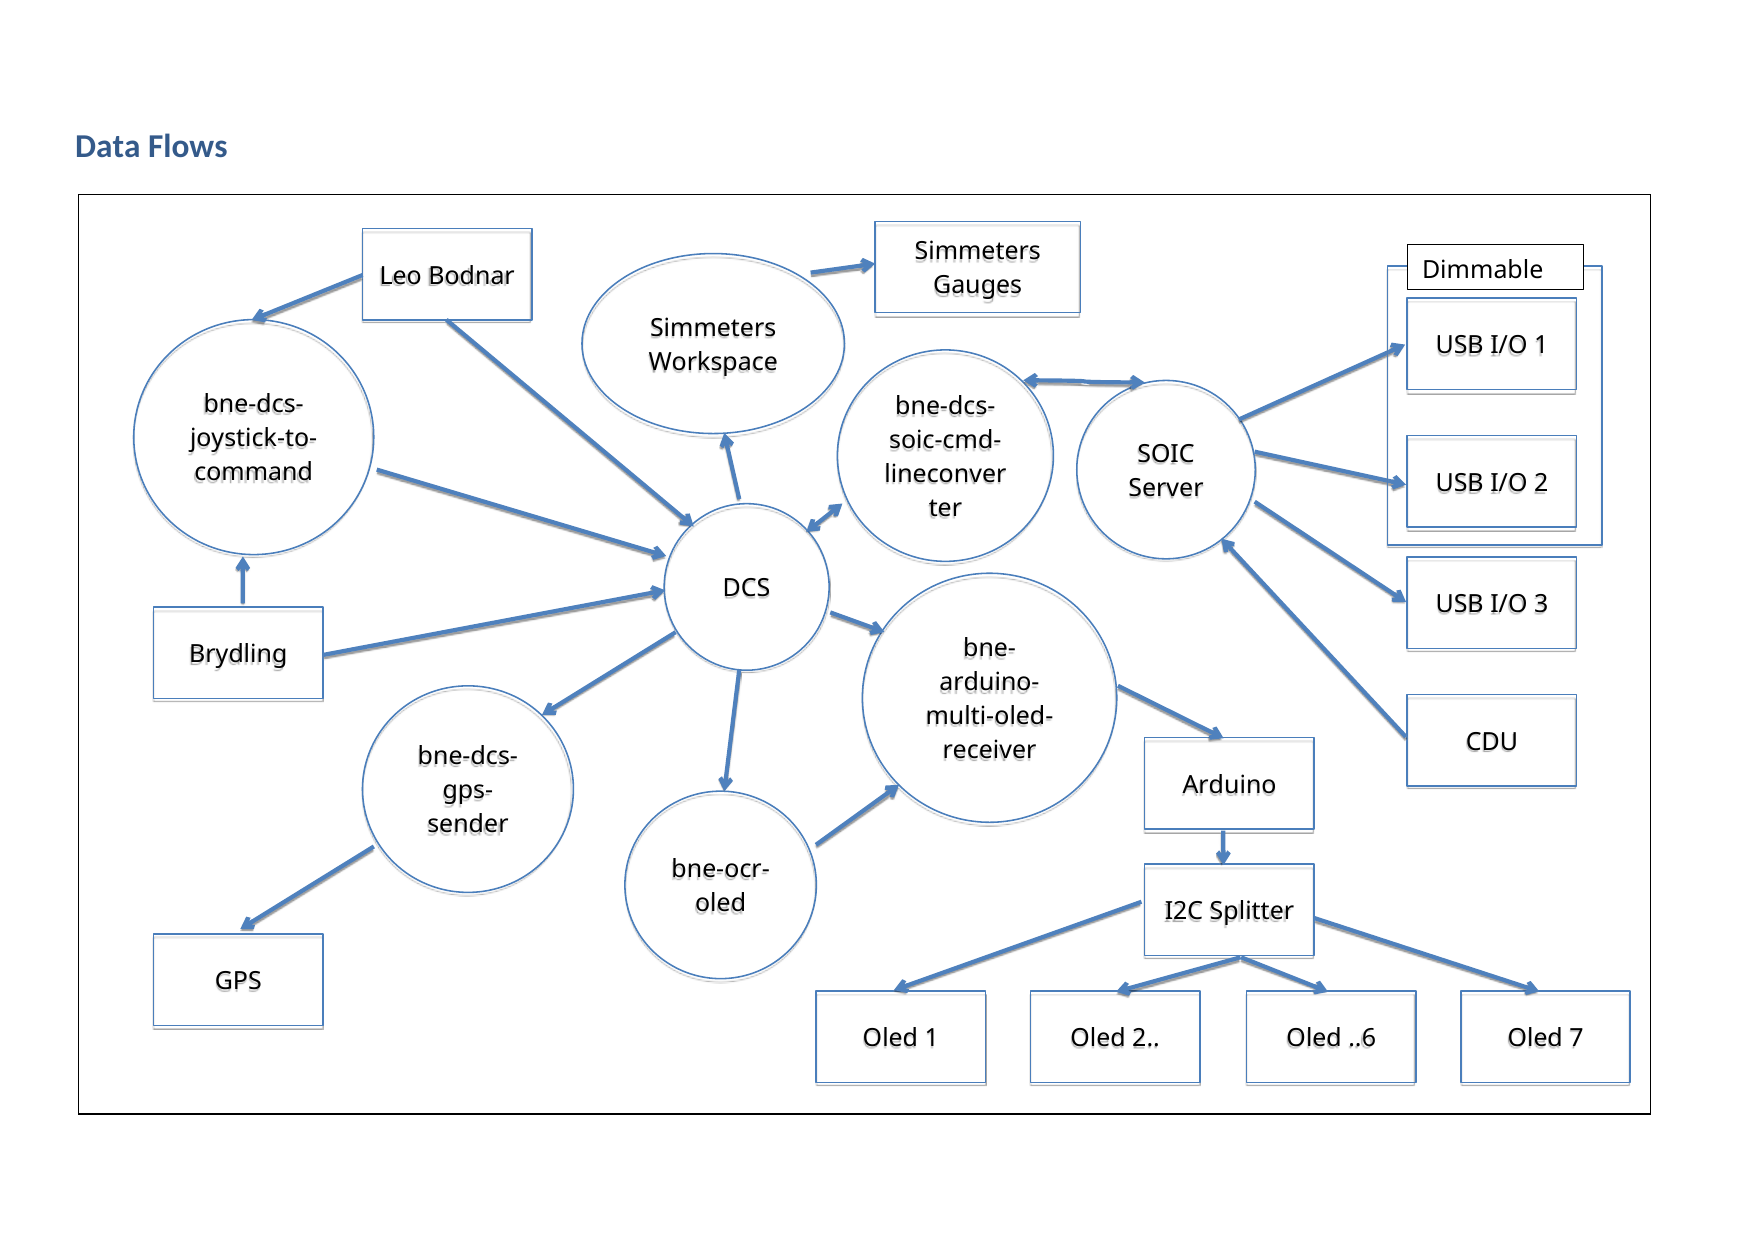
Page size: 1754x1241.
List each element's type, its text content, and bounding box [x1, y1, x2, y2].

subtitle Data Flows [75, 125, 1679, 166]
